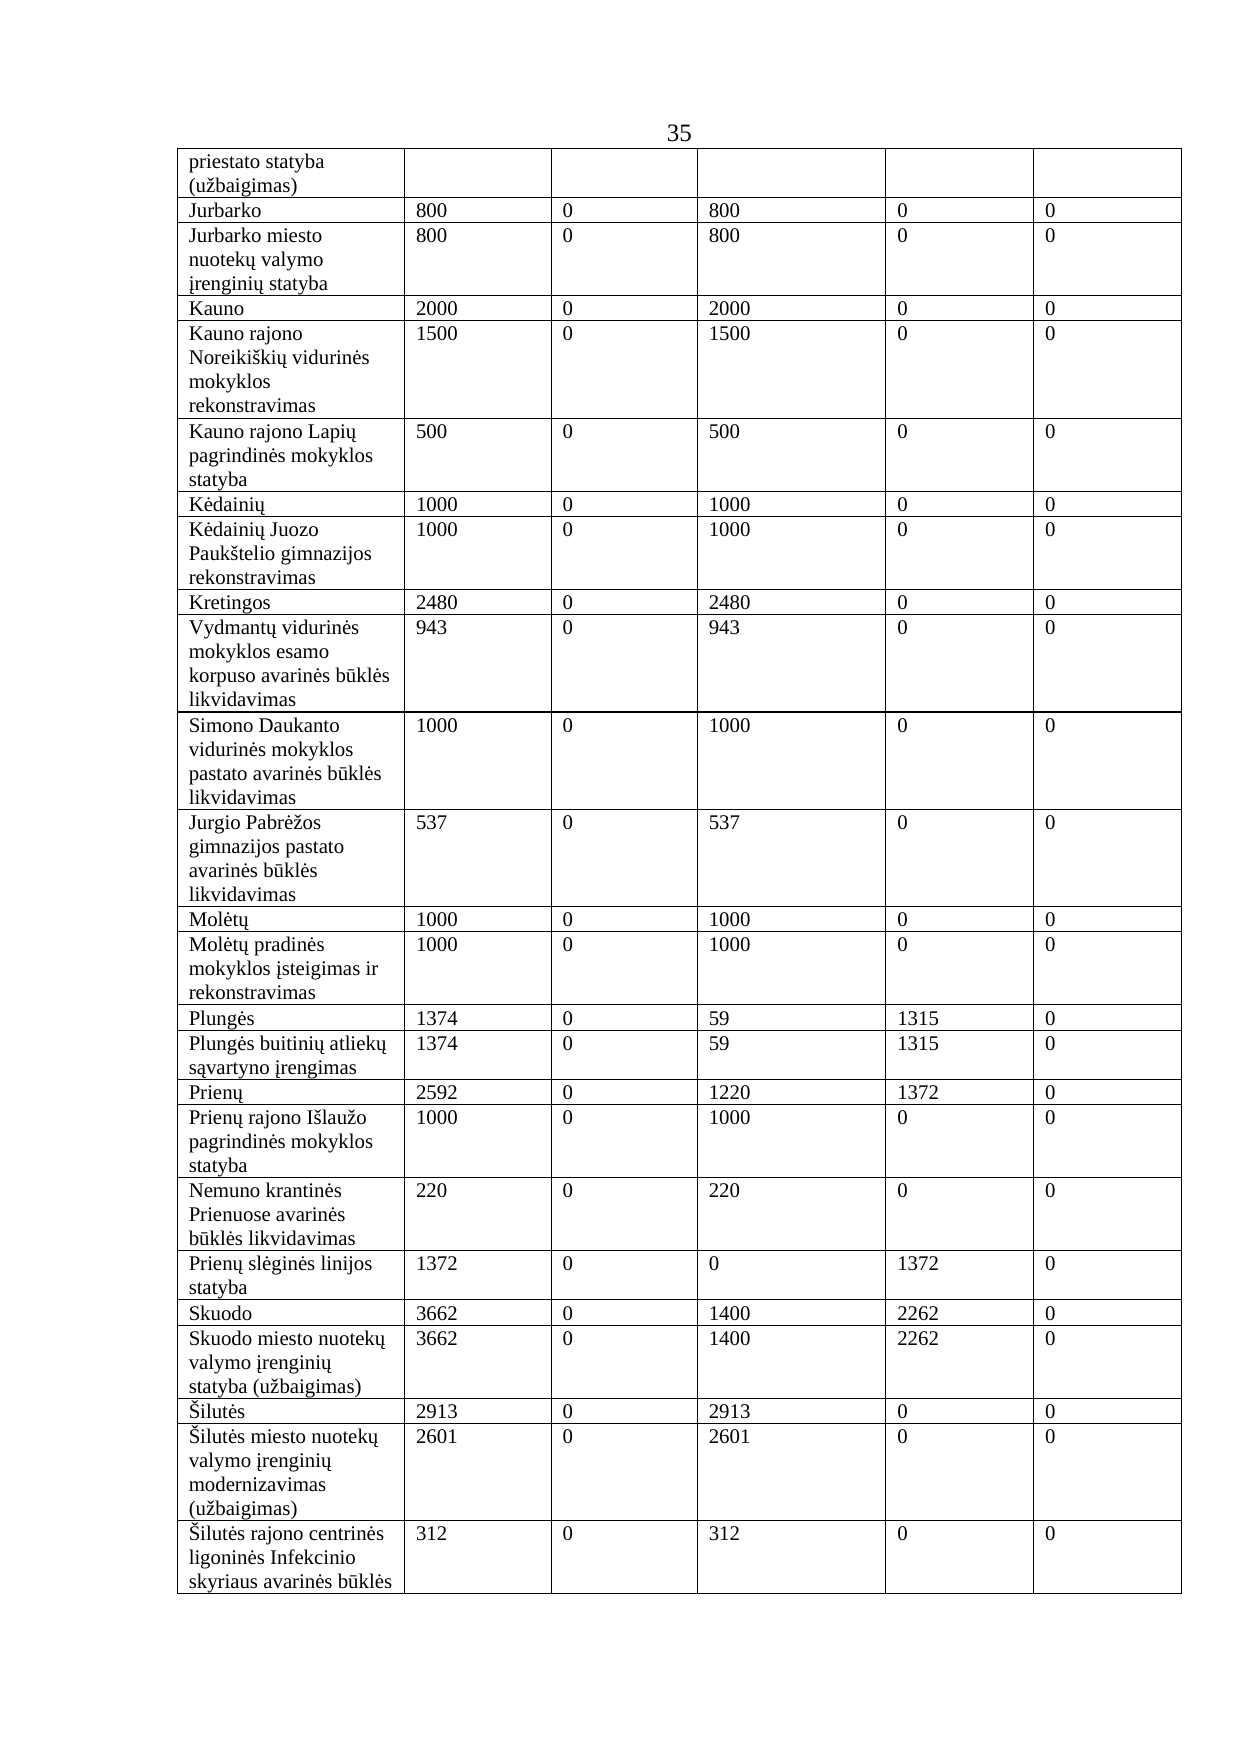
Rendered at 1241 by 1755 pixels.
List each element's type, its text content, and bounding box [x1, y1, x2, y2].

table_cell 0 [552, 932, 697, 1004]
table_cell 0 [1034, 419, 1181, 491]
table_cell 1000 [405, 713, 551, 809]
table_cell 0 [552, 198, 697, 222]
table_cell 0 [1034, 223, 1181, 295]
table_cell [1034, 149, 1181, 197]
table_cell Nemuno krantinės Prienuose avarinės būklės likvidavimas [178, 1178, 404, 1250]
table_cell 537 [698, 810, 885, 906]
table_cell 0 [552, 1251, 697, 1299]
table_cell 0 [1034, 1105, 1181, 1177]
table_cell 0 [1034, 1251, 1181, 1299]
table_cell Jurgio Pabrėžos gimnazijos pastato avarinės būklės likvidavimas [178, 810, 404, 906]
table_cell 0 [886, 492, 1033, 516]
table_cell 0 [1034, 198, 1181, 222]
table_cell 0 [552, 1031, 697, 1079]
table_cell 0 [886, 810, 1033, 906]
table_cell 59 [698, 1031, 885, 1079]
table_cell 0 [552, 1326, 697, 1398]
table_cell 0 [1034, 1178, 1181, 1250]
table_cell 0 [552, 419, 697, 491]
table_cell 0 [1034, 932, 1181, 1004]
table_cell 0 [886, 713, 1033, 809]
table_cell 0 [552, 1399, 697, 1423]
table_cell 2262 [886, 1326, 1033, 1398]
table_cell [698, 149, 885, 197]
table_cell 1372 [405, 1251, 551, 1299]
table_cell 2601 [698, 1424, 885, 1520]
table_cell 59 [698, 1005, 885, 1029]
table_cell Šilutės rajono centrinės ligoninės Infekcinio skyriaus avarinės būklės [178, 1521, 404, 1593]
table_cell 0 [886, 419, 1033, 491]
table_cell Kauno [178, 296, 404, 320]
table_cell 0 [886, 932, 1033, 1004]
table_cell Kauno rajono Noreikiškių vidurinės mokyklos rekonstravimas [178, 321, 404, 417]
table_cell 0 [552, 590, 697, 614]
table_cell 0 [886, 1399, 1033, 1423]
table_cell 800 [405, 198, 551, 222]
table_cell Kėdainių Juozo Paukštelio gimnazijos rekonstravimas [178, 517, 404, 589]
table_cell Skuodo miesto nuotekų valymo įrenginių statyba (užbaigimas) [178, 1326, 404, 1398]
table_cell 0 [886, 907, 1033, 931]
table_cell 220 [405, 1178, 551, 1250]
table_cell 0 [1034, 321, 1181, 417]
table_cell 2592 [405, 1080, 551, 1104]
table_cell Kauno rajono Lapių pagrindinės mokyklos statyba [178, 419, 404, 491]
table_cell 1400 [698, 1300, 885, 1324]
table_cell 2480 [698, 590, 885, 614]
table_cell 0 [552, 1005, 697, 1029]
table_cell 220 [698, 1178, 885, 1250]
table_cell 0 [552, 810, 697, 906]
table_cell 0 [552, 296, 697, 320]
table_cell 0 [552, 1178, 697, 1250]
table_cell 0 [552, 223, 697, 295]
table_cell 0 [1034, 907, 1181, 931]
table_cell Molėtų [178, 907, 404, 931]
table_cell Kėdainių [178, 492, 404, 516]
table_cell Šilutės [178, 1399, 404, 1423]
table_cell 0 [552, 492, 697, 516]
table_cell 3662 [405, 1326, 551, 1398]
table_cell 2601 [405, 1424, 551, 1520]
table_cell 1000 [698, 713, 885, 809]
table_cell 1372 [886, 1251, 1033, 1299]
table_cell 0 [886, 517, 1033, 589]
table_cell 1000 [698, 907, 885, 931]
table_cell 1220 [698, 1080, 885, 1104]
table_cell priestato statyba (užbaigimas) [178, 149, 404, 197]
table_cell 2913 [698, 1399, 885, 1423]
table_cell 1372 [886, 1080, 1033, 1104]
table_cell Prienų [178, 1080, 404, 1104]
table_cell 1315 [886, 1005, 1033, 1029]
table_cell 800 [698, 223, 885, 295]
table_cell 0 [1034, 1521, 1181, 1593]
table_cell Molėtų pradinės mokyklos įsteigimas ir rekonstravimas [178, 932, 404, 1004]
table_cell 2000 [405, 296, 551, 320]
table_cell 0 [886, 590, 1033, 614]
table_cell 1000 [405, 492, 551, 516]
table_cell 0 [552, 713, 697, 809]
table_cell Šilutės miesto nuotekų valymo įrenginių modernizavimas (užbaigimas) [178, 1424, 404, 1520]
table_cell 0 [552, 1521, 697, 1593]
table_cell 1500 [405, 321, 551, 417]
table_cell Skuodo [178, 1300, 404, 1324]
table_cell 1000 [698, 492, 885, 516]
table_cell 0 [886, 1178, 1033, 1250]
table_cell [552, 149, 697, 197]
table_cell 3662 [405, 1300, 551, 1324]
table_cell 500 [405, 419, 551, 491]
table_cell 2000 [698, 296, 885, 320]
table_cell Jurbarko miesto nuotekų valymo įrenginių statyba [178, 223, 404, 295]
table_cell Simono Daukanto vidurinės mokyklos pastato avarinės būklės likvidavimas [178, 713, 404, 809]
table_cell Plungės buitinių atliekų sąvartyno įrengimas [178, 1031, 404, 1079]
table_cell 0 [886, 615, 1033, 711]
table_cell Plungės [178, 1005, 404, 1029]
table_cell 0 [552, 1080, 697, 1104]
table_cell 500 [698, 419, 885, 491]
table_cell 0 [552, 1300, 697, 1324]
table_cell Kretingos [178, 590, 404, 614]
table_cell 0 [552, 517, 697, 589]
table_cell 312 [698, 1521, 885, 1593]
table_cell 0 [1034, 492, 1181, 516]
table_cell Vydmantų vidurinės mokyklos esamo korpuso avarinės būklės likvidavimas [178, 615, 404, 711]
table_cell 0 [886, 223, 1033, 295]
table_cell [886, 149, 1033, 197]
table_cell 0 [698, 1251, 885, 1299]
table_cell 0 [552, 907, 697, 931]
table_cell 800 [405, 223, 551, 295]
table_cell 0 [886, 198, 1033, 222]
table_cell 0 [1034, 713, 1181, 809]
table_cell 0 [886, 1521, 1033, 1593]
table_cell 1000 [698, 517, 885, 589]
table_cell 943 [405, 615, 551, 711]
table_cell 943 [698, 615, 885, 711]
table_cell Prienų rajono Išlaužo pagrindinės mokyklos statyba [178, 1105, 404, 1177]
table_cell 312 [405, 1521, 551, 1593]
table_cell 2913 [405, 1399, 551, 1423]
table_cell 0 [1034, 810, 1181, 906]
table_cell 1374 [405, 1031, 551, 1079]
table_cell 0 [1034, 517, 1181, 589]
table_cell 0 [1034, 1424, 1181, 1520]
table_cell 537 [405, 810, 551, 906]
table_cell 0 [552, 1105, 697, 1177]
table_cell 0 [886, 1105, 1033, 1177]
table_cell 0 [886, 1424, 1033, 1520]
table_cell 1500 [698, 321, 885, 417]
table_cell 1400 [698, 1326, 885, 1398]
table_cell 0 [552, 1424, 697, 1520]
table_cell 1000 [405, 907, 551, 931]
table_cell 0 [1034, 1031, 1181, 1079]
table_cell 1000 [405, 517, 551, 589]
table_cell [405, 149, 551, 197]
table_cell 1000 [698, 932, 885, 1004]
table_cell 2262 [886, 1300, 1033, 1324]
table_cell 0 [552, 321, 697, 417]
table_cell 800 [698, 198, 885, 222]
table_cell 0 [1034, 615, 1181, 711]
table_cell 1000 [698, 1105, 885, 1177]
table_cell 0 [1034, 296, 1181, 320]
table_cell 1374 [405, 1005, 551, 1029]
table_cell 0 [552, 615, 697, 711]
table_cell Jurbarko [178, 198, 404, 222]
table_cell 1000 [405, 932, 551, 1004]
table_cell 0 [1034, 1326, 1181, 1398]
table_cell 0 [1034, 1399, 1181, 1423]
table_cell 1000 [405, 1105, 551, 1177]
table_cell 0 [1034, 1080, 1181, 1104]
table_cell 0 [1034, 590, 1181, 614]
table_cell 0 [1034, 1300, 1181, 1324]
table_cell 0 [1034, 1005, 1181, 1029]
table_cell 1315 [886, 1031, 1033, 1079]
table_cell 0 [886, 321, 1033, 417]
table_cell Prienų slėginės linijos statyba [178, 1251, 404, 1299]
table_cell 0 [886, 296, 1033, 320]
table_cell 2480 [405, 590, 551, 614]
